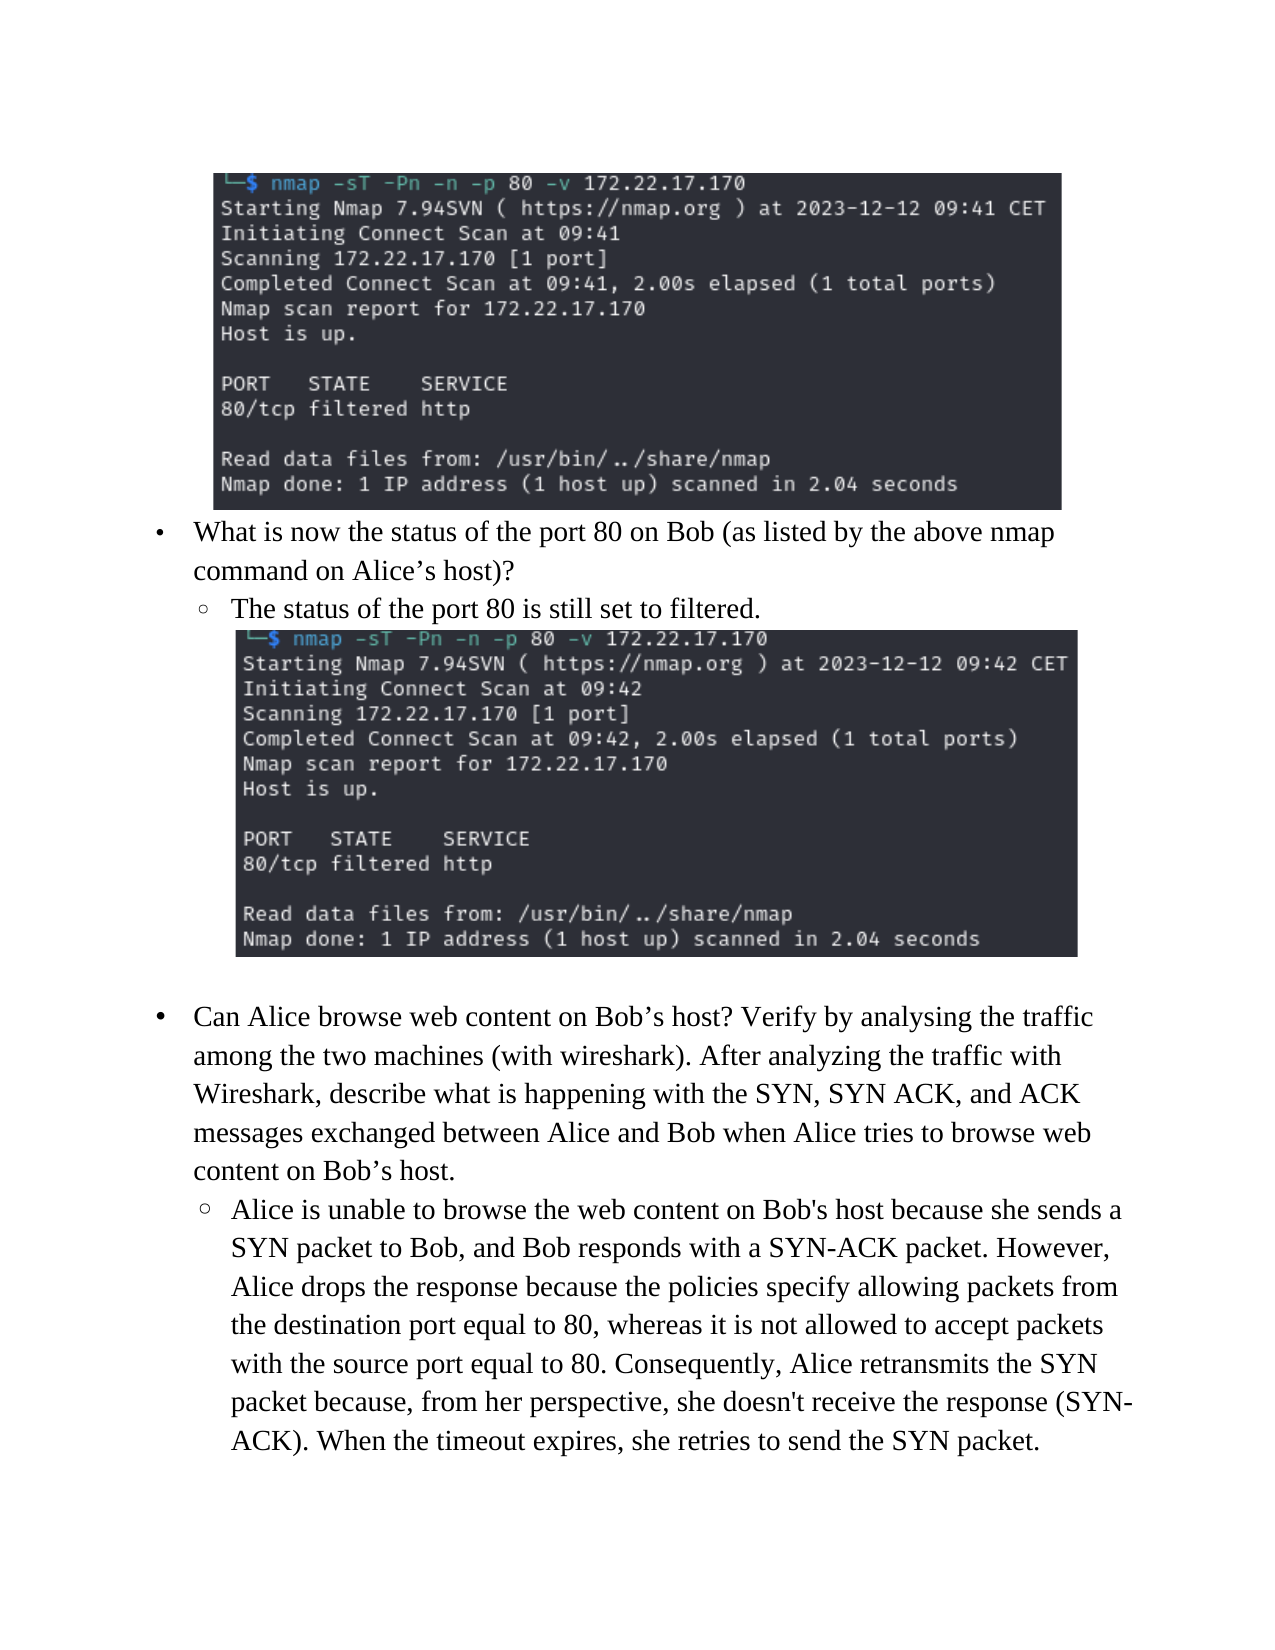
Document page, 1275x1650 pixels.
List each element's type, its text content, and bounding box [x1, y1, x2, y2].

list Can Alice browse web content on Bob’s host? Verify by analysing the traffic among the two machines (with wireshark). After analyzing the traffic with Wireshark, describe what is happening with the SYN, SYN ACK, and ACK messages exchanged between Alice and Bob when Alice tries to browse web content on Bob’s host. [156, 999, 1157, 1187]
list Alice is unable to browse the web content on Bob's host because she sends a SYN packet to Bob, and Bob responds with a SYN-ACK packet. However, Alice drops the response because the policies specify allowing packets from the destination port equal to 80, whereas it is not allowed to accept packets with the source port equal to 80. Consequently, Alice retransmits the SYN packet because, from her perspective, she doesn't receive the response (SYN-ACK). When the timeout expires, she retries to send the SYN packet. [193, 1192, 1157, 1457]
list What is now the status of the port 80 on Bob (as listed by the above nmap command on Alice’s host)? [156, 148, 1157, 587]
picture [213, 173, 1062, 510]
picture [235, 630, 1078, 957]
list The status of the port 80 is still set to filtered. [193, 592, 1157, 625]
